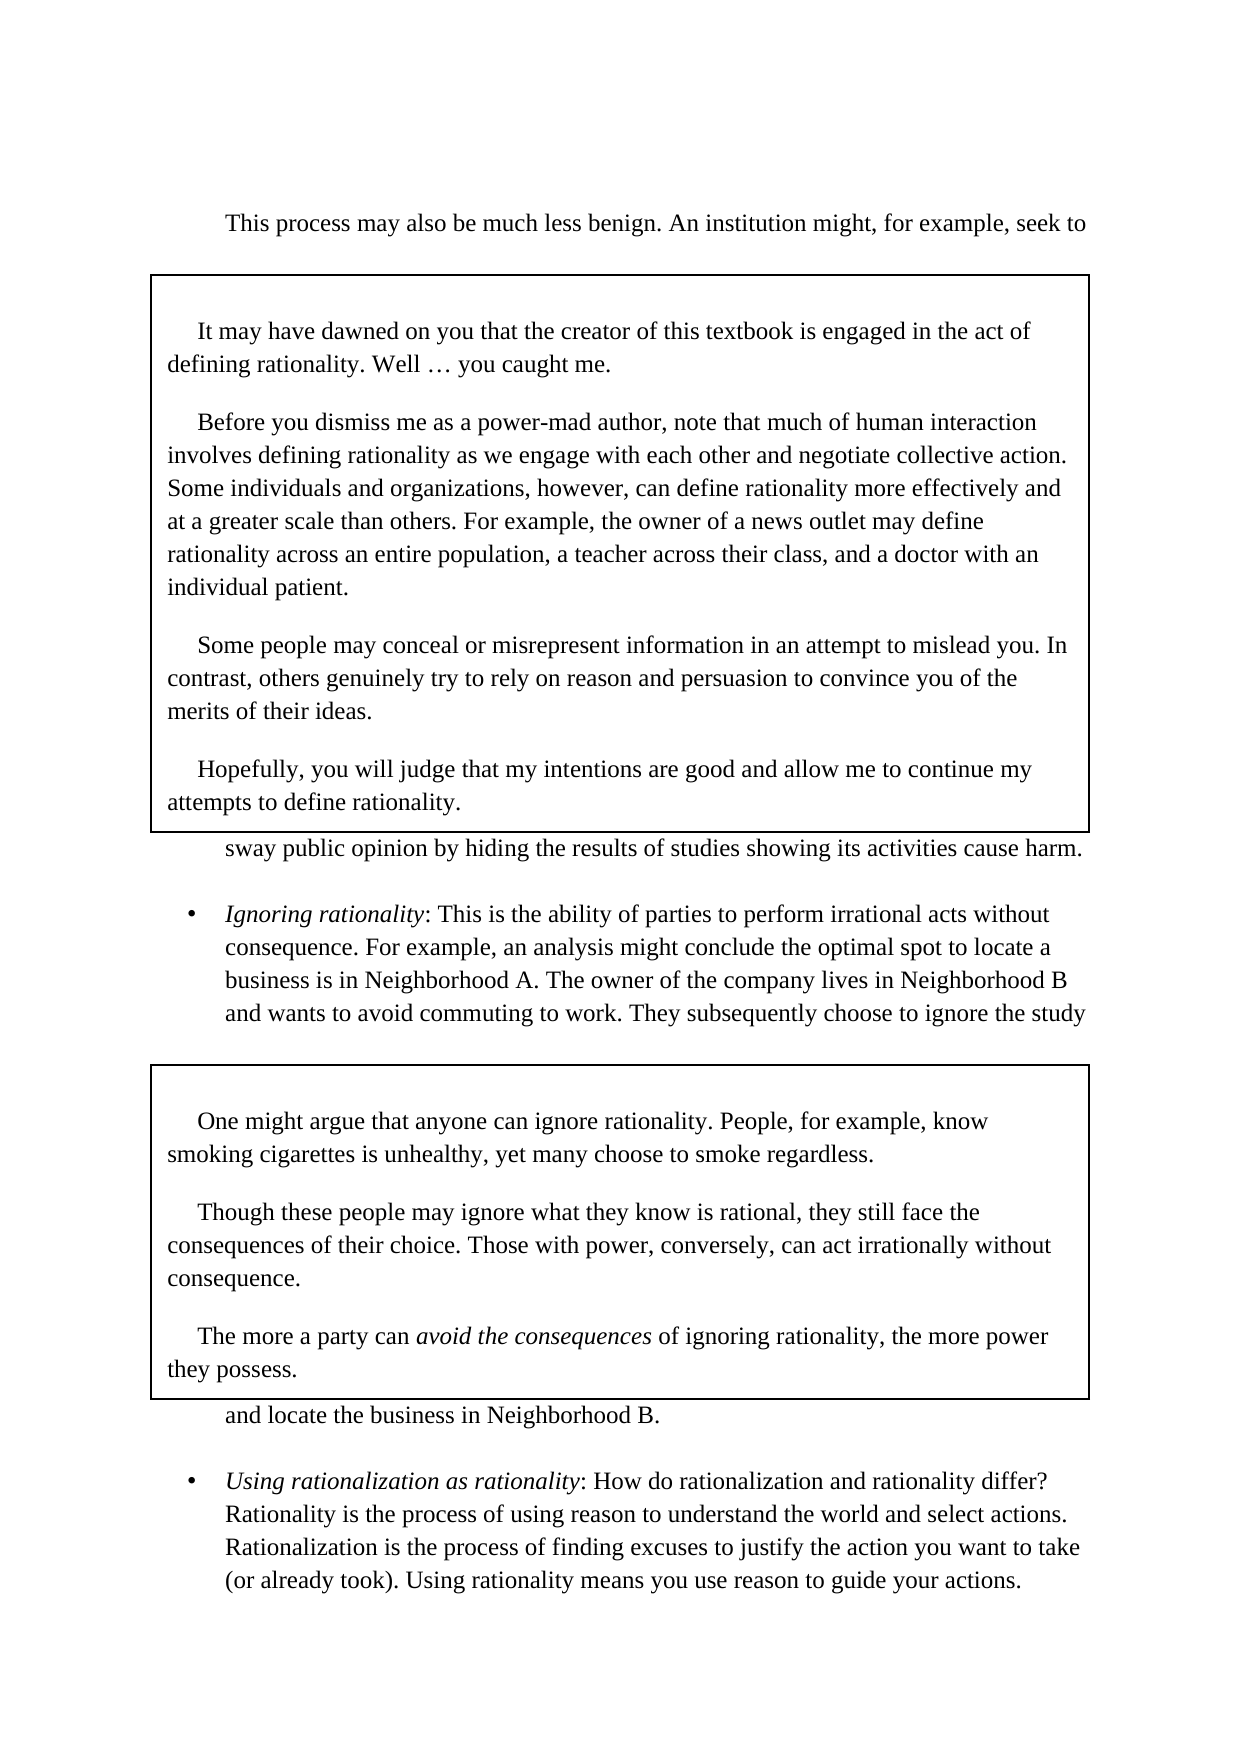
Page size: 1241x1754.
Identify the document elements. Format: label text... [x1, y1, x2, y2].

text Hopefully, you will judge that my intentions are good and allow me to continue my attempts to define rationality. [167, 754, 1073, 816]
list Using rationalization as rationality: How do rationalization and rationality differ? Rationality is the process of using reason to understand the world and select actions. Rationalization is the process of finding excuses to justify the action you want to take (or already took). Using rationality means you use reason to guide your actions. [187, 1466, 1090, 1594]
text Some people may conceal or misrepresent information in an attempt to mislead you. In contrast, others genuinely try to rely on reason and persuasion to convince you of the merits of their ideas. [167, 630, 1073, 725]
list sway public opinion by hiding the results of studies showing its activities cause harm. [187, 833, 1090, 862]
list This process may also be much less benign. An institution might, for example, seek to [187, 208, 1090, 274]
text One might argue that anyone can ignore rationality. People, for example, know smoking cigarettes is unhealthy, yet many choose to smoke regardless. [167, 1106, 1073, 1168]
text It may have dawned on you that the creator of this textbook is engaged in the act of defining rationality. Well … you caught me. [167, 316, 1073, 378]
list Ignoring rationality: This is the ability of parties to perform irrational acts without consequence. For example, an analysis might conclude the optimal spot to locate a business is in Neighborhood A. The owner of the company lives in Neighborhood B and wants to avoid commuting to work. They subsequently choose to ignore the study [187, 899, 1090, 1064]
text The more a party can avoid the consequences of ignoring rationality, the more power they possess. [167, 1321, 1073, 1383]
list and locate the business in Neighborhood B. [187, 1400, 1090, 1429]
text Before you dismiss me as a power-mad author, note that much of human interaction involves defining rationality as we engage with each other and negotiate collective action. Some individuals and organizations, however, can define rationality more effectively and at a greater scale than others. For example, the owner of a news outlet may define rationality across an entire population, a teacher across their class, and a doctor with an individual patient. [167, 407, 1073, 601]
text Though these people may ignore what they know is rational, they still face the consequences of their choice. Those with power, conversely, can act irrationally without consequence. [167, 1197, 1073, 1292]
